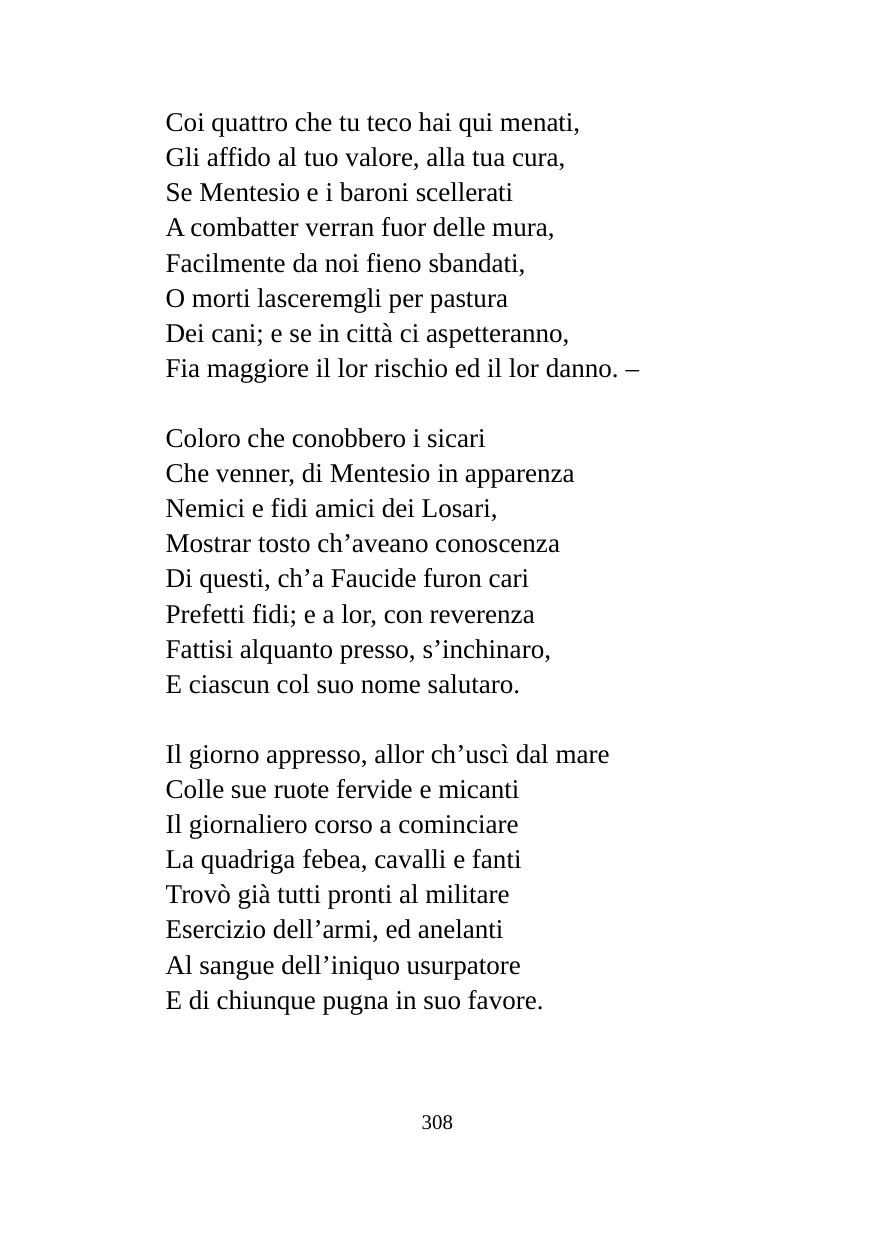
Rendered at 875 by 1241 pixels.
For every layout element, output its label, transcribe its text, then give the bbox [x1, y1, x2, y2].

text Prefetti fidi; e a lor, con reverenza [165, 598, 768, 629]
text La quadriga febea, cavalli e fanti [165, 843, 768, 874]
text Al sangue dell’iniquo usurpatore [165, 949, 768, 980]
text Se Mentesio e i baroni scellerati [165, 176, 768, 208]
text Mostrar tosto ch’aveano conoscenza [165, 527, 768, 559]
text Fattisi alquanto presso, s’inchinaro, [165, 633, 768, 664]
text Colle sue ruote fervide e micanti [165, 773, 768, 804]
text E di chiunque pugna in suo favore. [165, 984, 768, 1015]
text A combatter verran fuor delle mura, [165, 212, 768, 243]
text Che venner, di Mentesio in apparenza [165, 457, 768, 488]
text Trovò già tutti pronti al militare [165, 878, 768, 910]
text Coloro che conobbero i sicari [165, 422, 768, 453]
text Dei cani; e se in città ci aspetteranno, [165, 317, 768, 348]
text Nemici e fidi amici dei Losari, [165, 492, 768, 523]
text Il giorno appresso, allor ch’uscì dal mare [165, 738, 768, 769]
text Gli affido al tuo valore, alla tua cura, [165, 141, 768, 172]
text Coi quattro che tu teco hai qui menati, [165, 106, 768, 137]
text O morti lasceremgli per pastura [165, 282, 768, 313]
text Facilmente da noi fieno sbandati, [165, 247, 768, 278]
text Fia maggiore il lor rischio ed il lor danno. – [165, 352, 768, 383]
text Di questi, ch’a Faucide furon cari [165, 563, 768, 594]
text Esercizio dell’armi, ed anelanti [165, 914, 768, 945]
text Il giornaliero corso a cominciare [165, 808, 768, 839]
text E ciascun col suo nome salutaro. [165, 668, 768, 699]
